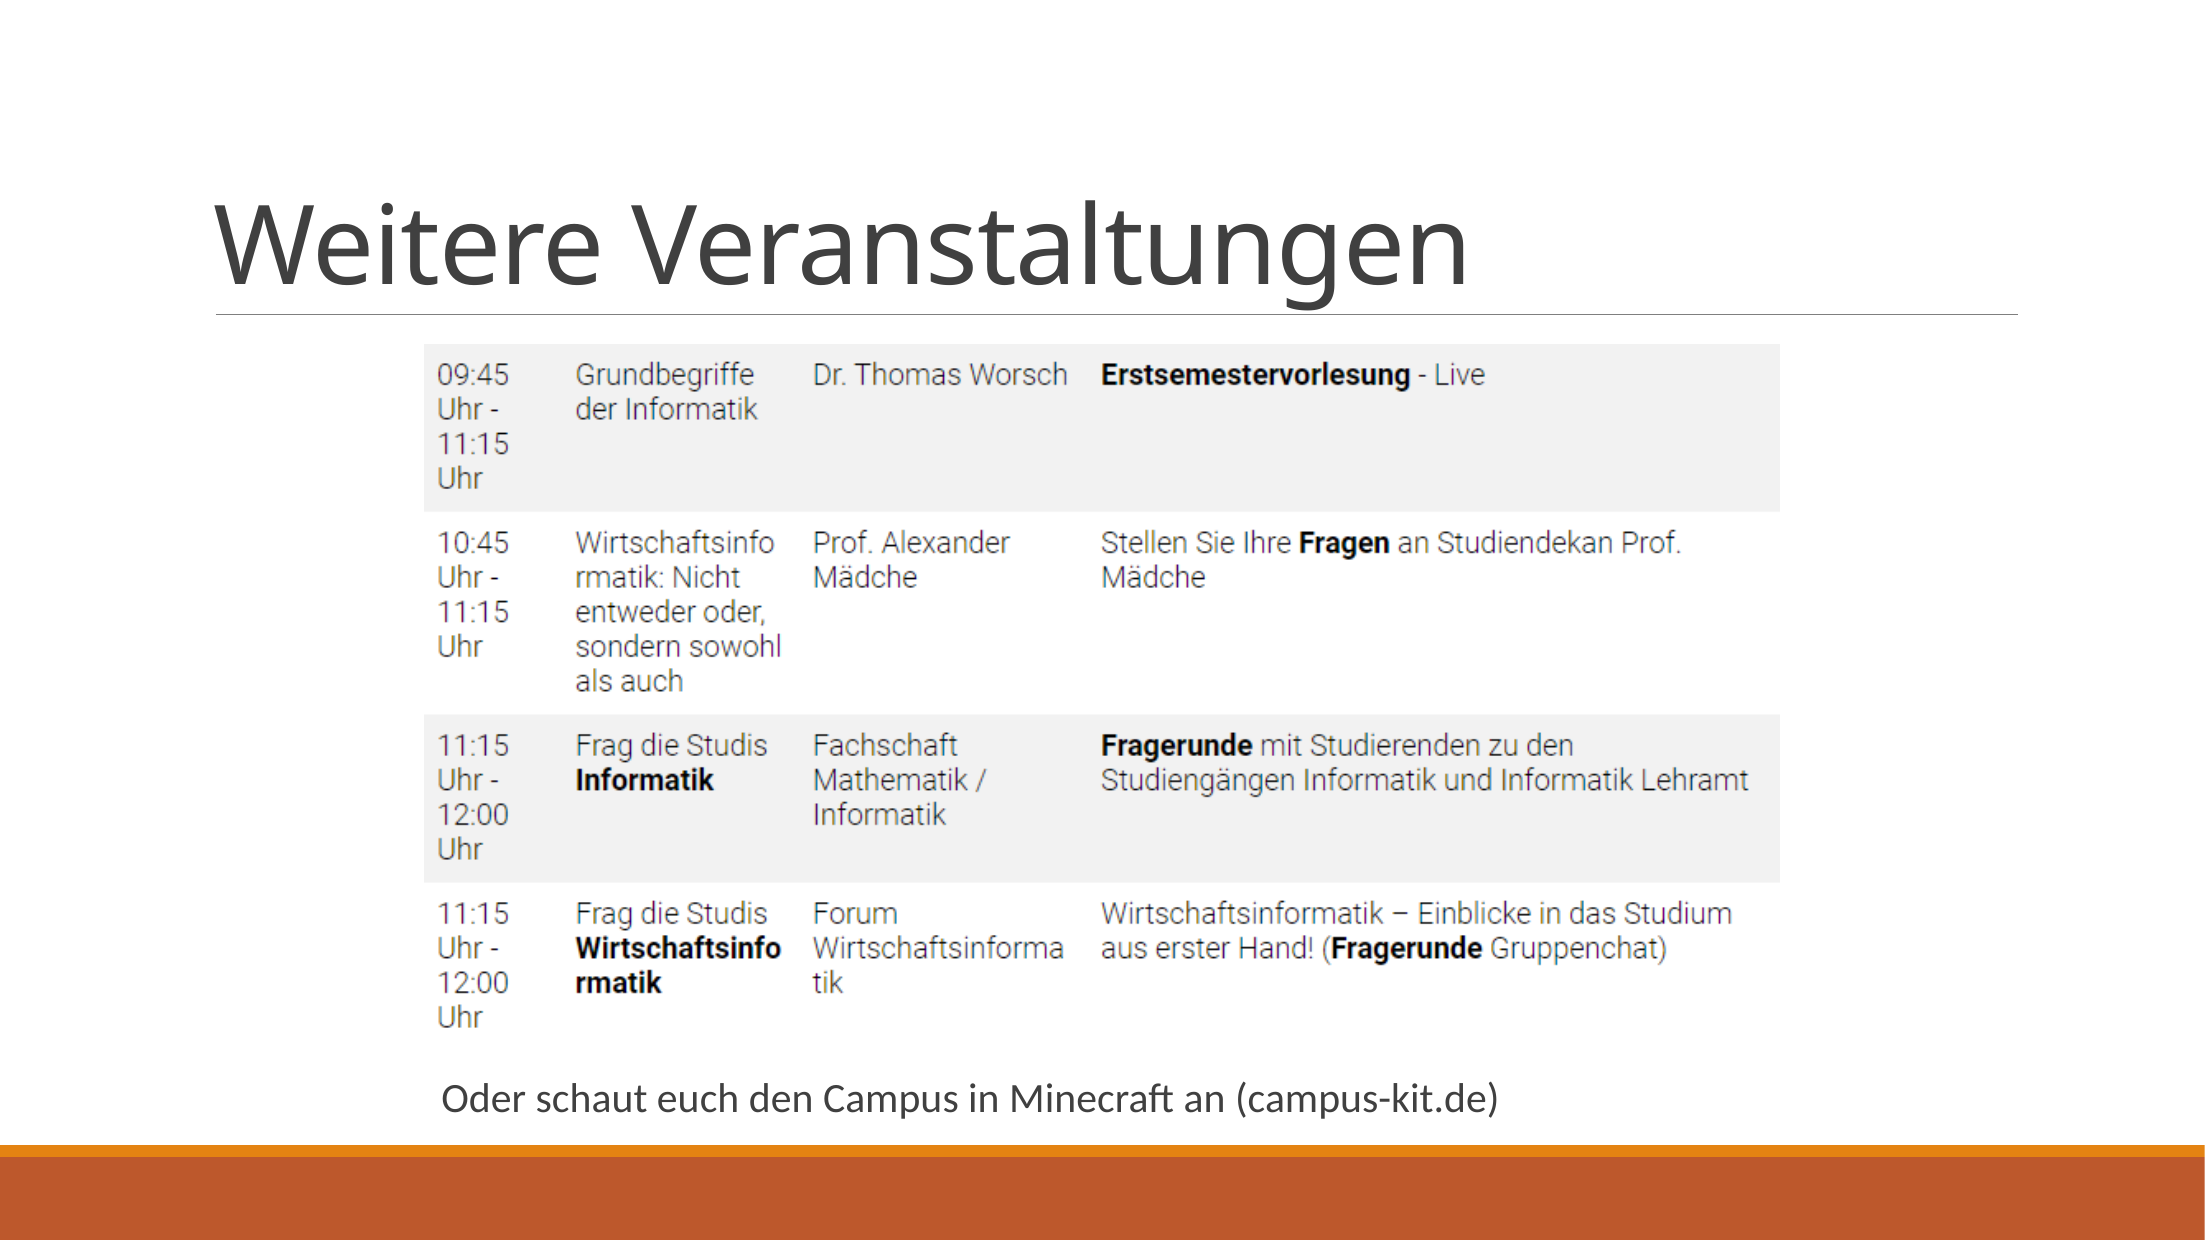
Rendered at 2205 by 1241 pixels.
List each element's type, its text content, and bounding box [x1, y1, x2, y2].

picture [424, 344, 1780, 1051]
text_box Oder schaut euch den Campus in Minecraft an (campus-kit.de) [424, 1069, 1711, 1191]
title Weitere Veranstaltungen [198, 51, 2018, 315]
